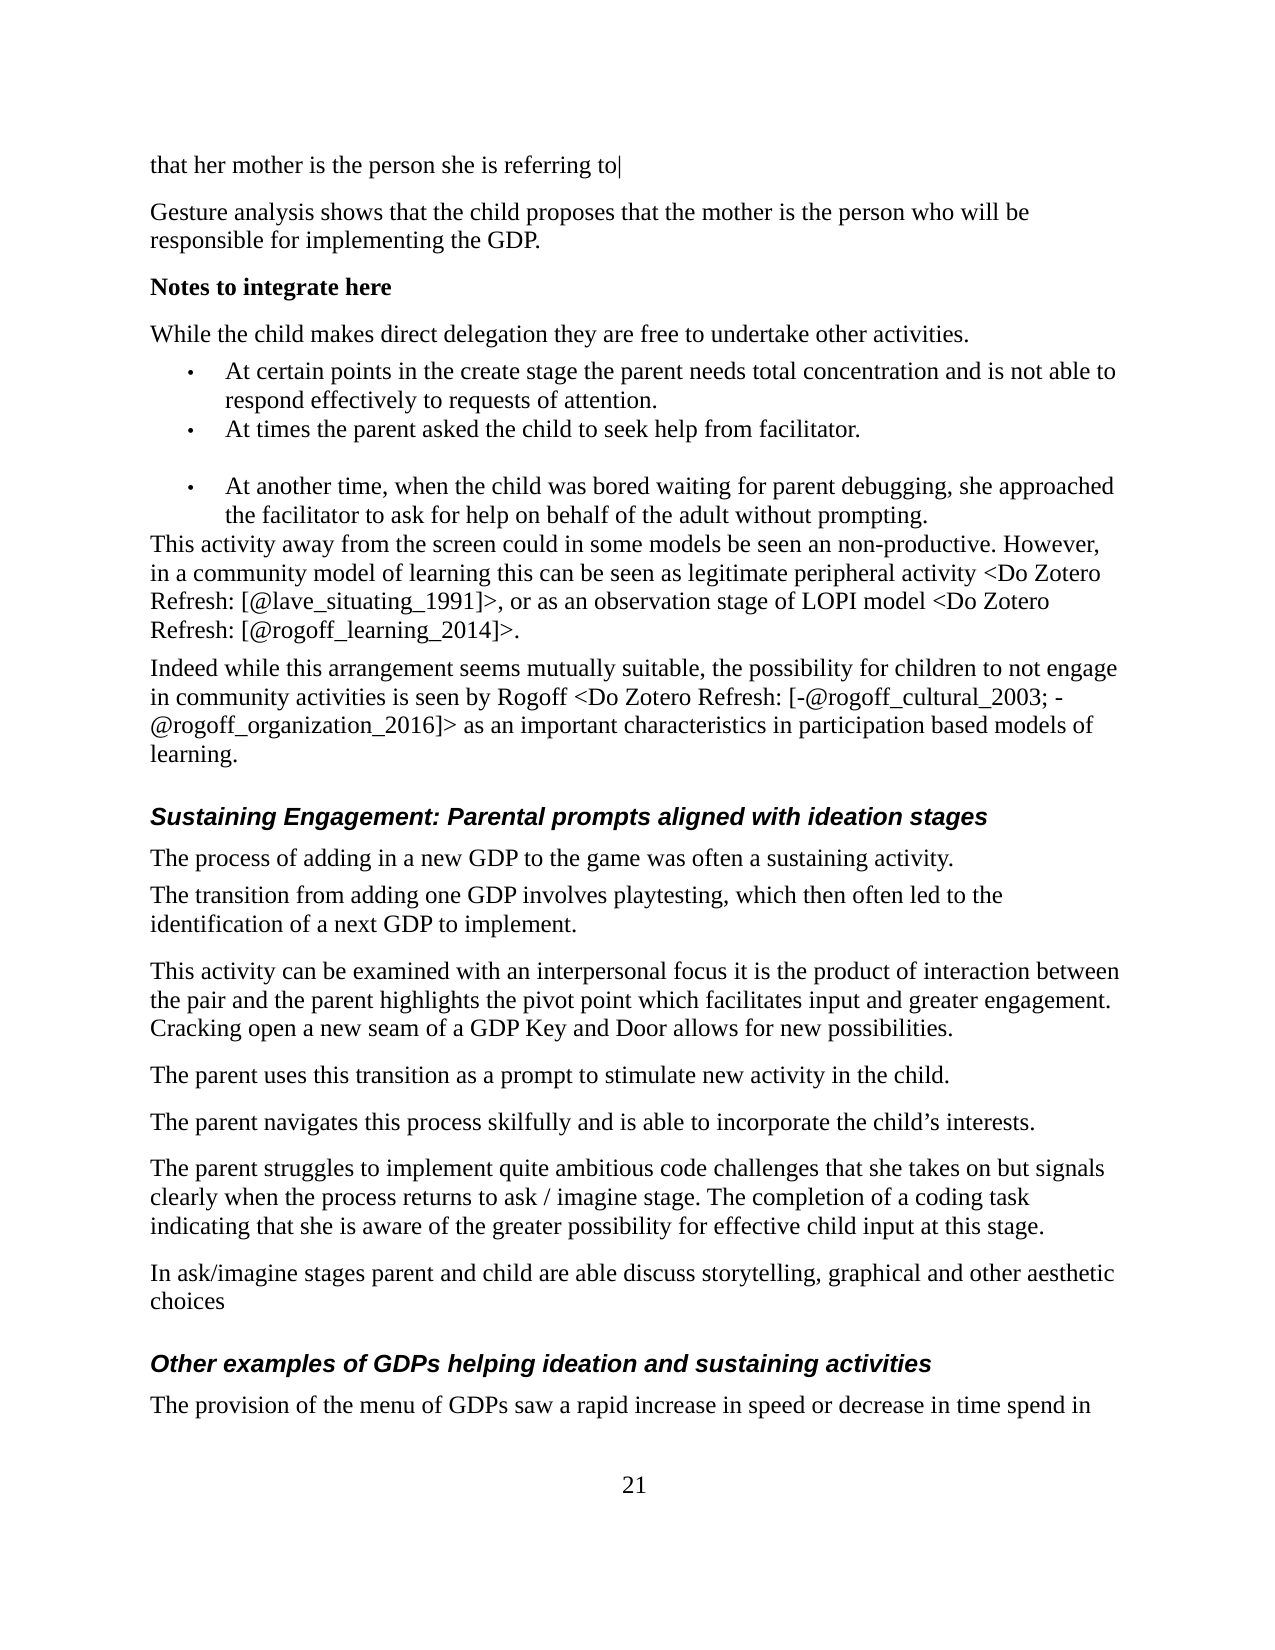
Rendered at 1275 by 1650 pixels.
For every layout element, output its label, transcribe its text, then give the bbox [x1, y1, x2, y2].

text The parent struggles to implement quite ambitious code challenges that she takes on but signals clearly when the process returns to ask / imagine stage. The completion of a coding task indicating that she is aware of the greater possibility for effective child input at this stage. [150, 1153, 1125, 1240]
text Notes to integrate here [150, 272, 1125, 301]
text In ask/imagine stages parent and child are able discuss storytelling, graphical and other aesthetic choices [150, 1258, 1125, 1315]
text While the child makes direct delegation they are free to undertake other activities. [150, 319, 1125, 347]
text The process of adding in a new GDP to the game was often a sustaining activity. [150, 843, 1125, 872]
text The provision of the menu of GDPs saw a rapid increase in speed or decrease in time spend in [150, 1390, 1125, 1419]
subtitle Sustaining Engagement: Parental prompts aligned with ideation stages [150, 802, 1125, 830]
text Indeed while this arrangement seems mutually suitable, the possibility for children to not engage in community activities is seen by Rogoff <Do Zotero Refresh: [-@rogoff_cultural_2003; -@rogoff_organization_2016]> as an important characteristics in participation based models of learning. [150, 653, 1125, 768]
text This activity can be examined with an interpersonal focus it is the product of interaction between the pair and the parent highlights the pivot point which facilitates input and greater engagement. Cracking open a new seam of a GDP Key and Door allows for new possibilities. [150, 956, 1125, 1042]
text Gesture analysis shows that the child proposes that the mother is the person who will be responsible for implementing the GDP. [150, 197, 1125, 254]
text This activity away from the screen could in some models be seen an non-productive. However, in a community model of learning this can be seen as legitimate peripheral activity <Do Zotero Refresh: [@lave_situating_1991]>, or as an observation stage of LOPI model <Do Zotero Refresh: [@rogoff_learning_2014]>. [150, 529, 1125, 644]
text that her mother is the person she is referring to| [150, 150, 1125, 179]
list At another time, when the child was bored waiting for parent debugging, she approached the facilitator to ask for help on behalf of the adult without prompting. [187, 471, 1125, 529]
text The transition from adding one GDP involves playtesting, which then often led to the identification of a next GDP to implement. [150, 881, 1125, 938]
list At certain points in the create stage the parent needs total concentration and is not able to respond effectively to requests of attention. [187, 356, 1125, 414]
text The parent uses this transition as a prompt to stimulate new activity in the child. [150, 1060, 1125, 1089]
subtitle Other examples of GDPs helping ideation and sustaining activities [150, 1349, 1125, 1378]
text The parent navigates this process skilfully and is able to incorporate the child’s interests. [150, 1107, 1125, 1136]
list At times the parent asked the child to seek help from facilitator. [187, 414, 1125, 471]
